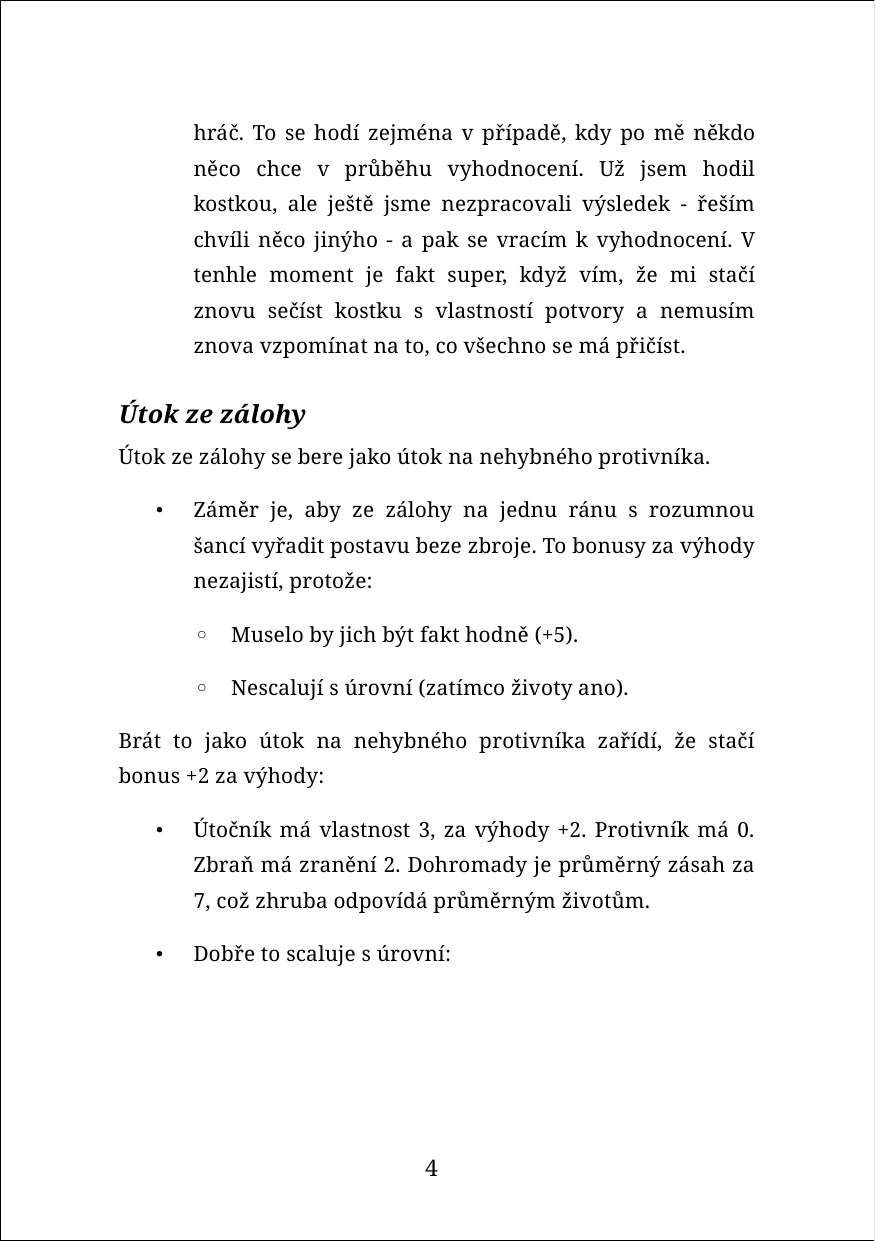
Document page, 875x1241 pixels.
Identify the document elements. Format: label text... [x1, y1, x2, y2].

list Záměr je, aby ze zálohy na jednu ránu s rozumnou šancí vyřadit postavu beze zbroje. To bonusy za výhody nezajistí, protože: [156, 495, 756, 595]
subtitle Útok ze zálohy [118, 396, 756, 430]
list hráč. To se hodí zejména v případě, kdy po mě někdo něco chce v průběhu vyhodnocení. Už jsem hodil kostkou, ale ještě jsme nezpracovali výsledek - řeším chvíli něco jinýho - a pak se vracím k vyhodnocení. V tenhle moment je fakt super, když vím, že mi stačí znovu sečíst kostku s vlastností potvory a nemusím znova vzpomínat na to, co všechno se má přičíst. [156, 118, 756, 360]
text Brát to jako útok na nehybného protivníka zařídí, že stačí bonus +2 za výhody: [118, 726, 756, 790]
text Útok ze zálohy se bere jako útok na nehybného protivníka. [118, 442, 756, 471]
list Útočník má vlastnost 3, za výhody +2. Protivník má 0. Zbraň má zranění 2. Dohromady je průměrný zásah za 7, což zhruba odpovídá průměrným životům. [156, 815, 756, 914]
list Nescalují s úrovní (zatímco životy ano). [193, 673, 756, 701]
list Dobře to scaluje s úrovní: [156, 939, 756, 968]
list Muselo by jich být fakt hodně (+5). [193, 620, 756, 648]
